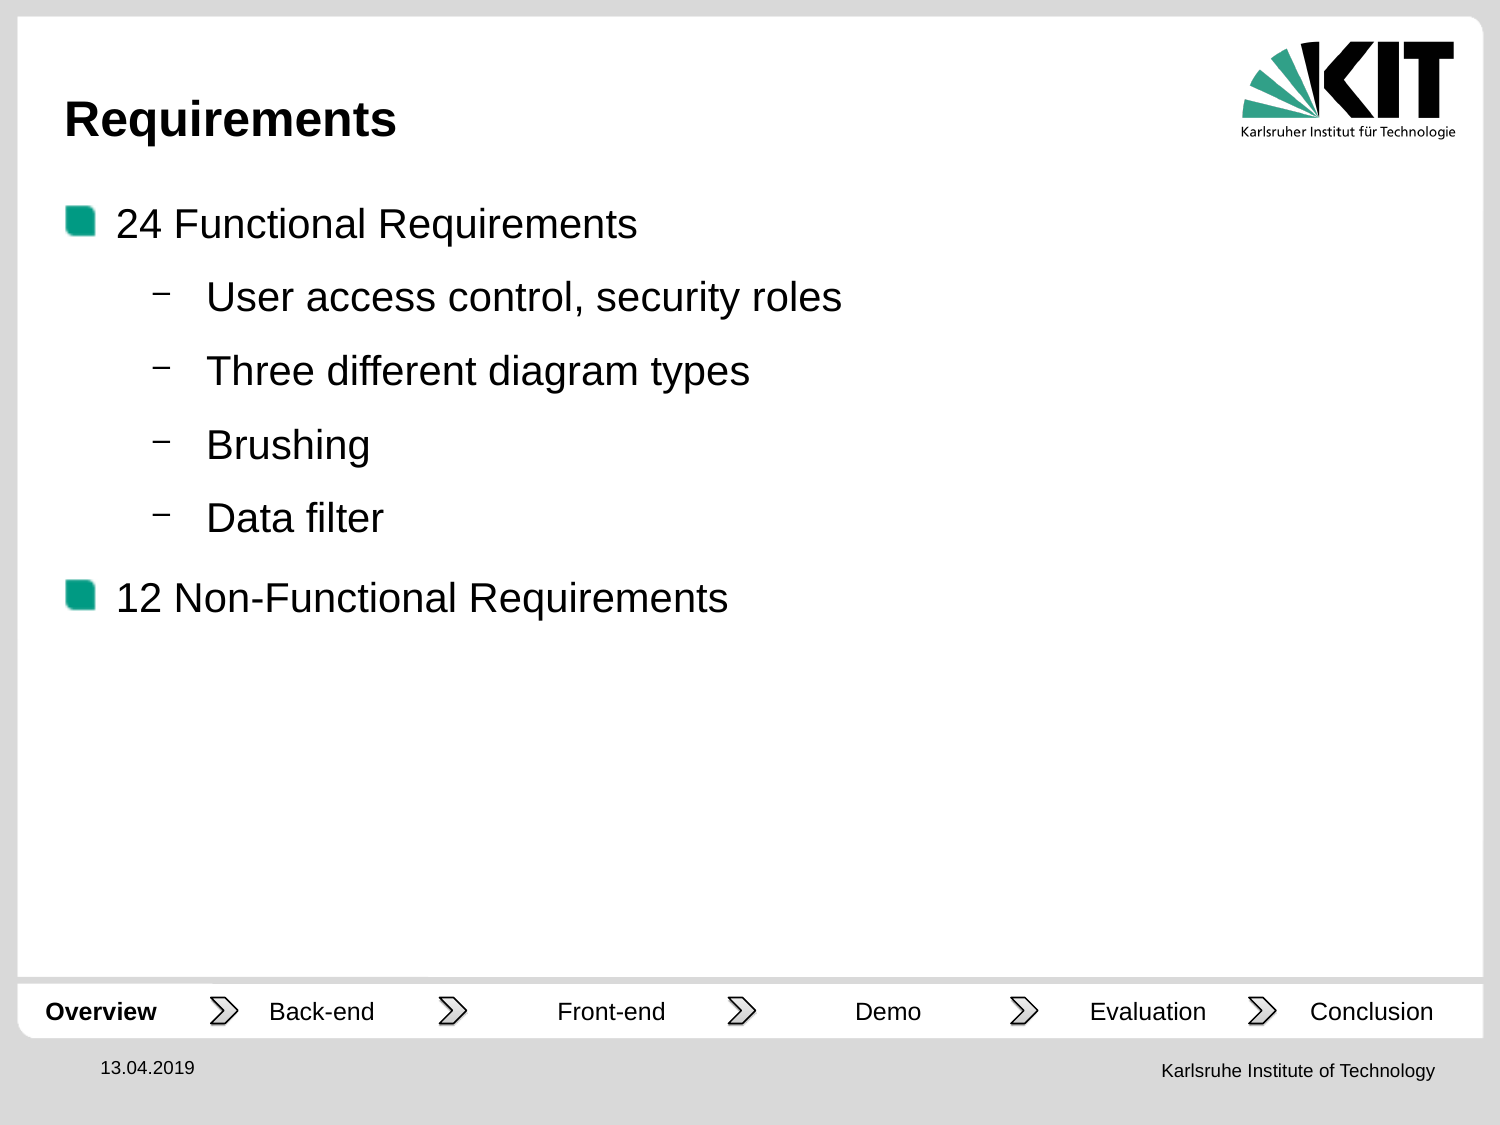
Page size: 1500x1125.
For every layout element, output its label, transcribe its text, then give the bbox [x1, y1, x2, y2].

text_box Evaluation [1075, 987, 1222, 1033]
text_box [728, 997, 756, 1024]
title Requirements [64, 54, 1198, 147]
text_box Conclusion [1295, 987, 1500, 1033]
text_box [210, 997, 238, 1024]
text_box [1248, 997, 1277, 1024]
text_box Front-end [542, 987, 682, 1033]
text_box Back-end [254, 987, 418, 1033]
text_box 13.04.2019 [100, 1055, 272, 1115]
picture [0, 0, 1500, 1125]
text_box Demo [840, 987, 937, 1033]
text_box [1010, 997, 1038, 1024]
text_box Overview [30, 987, 194, 1033]
list 24 Functional Requirements User access control, security roles Three different diagram types Brushing Data filter 12 Non-Functional Requirements [64, 196, 1436, 966]
text_box [439, 997, 467, 1024]
